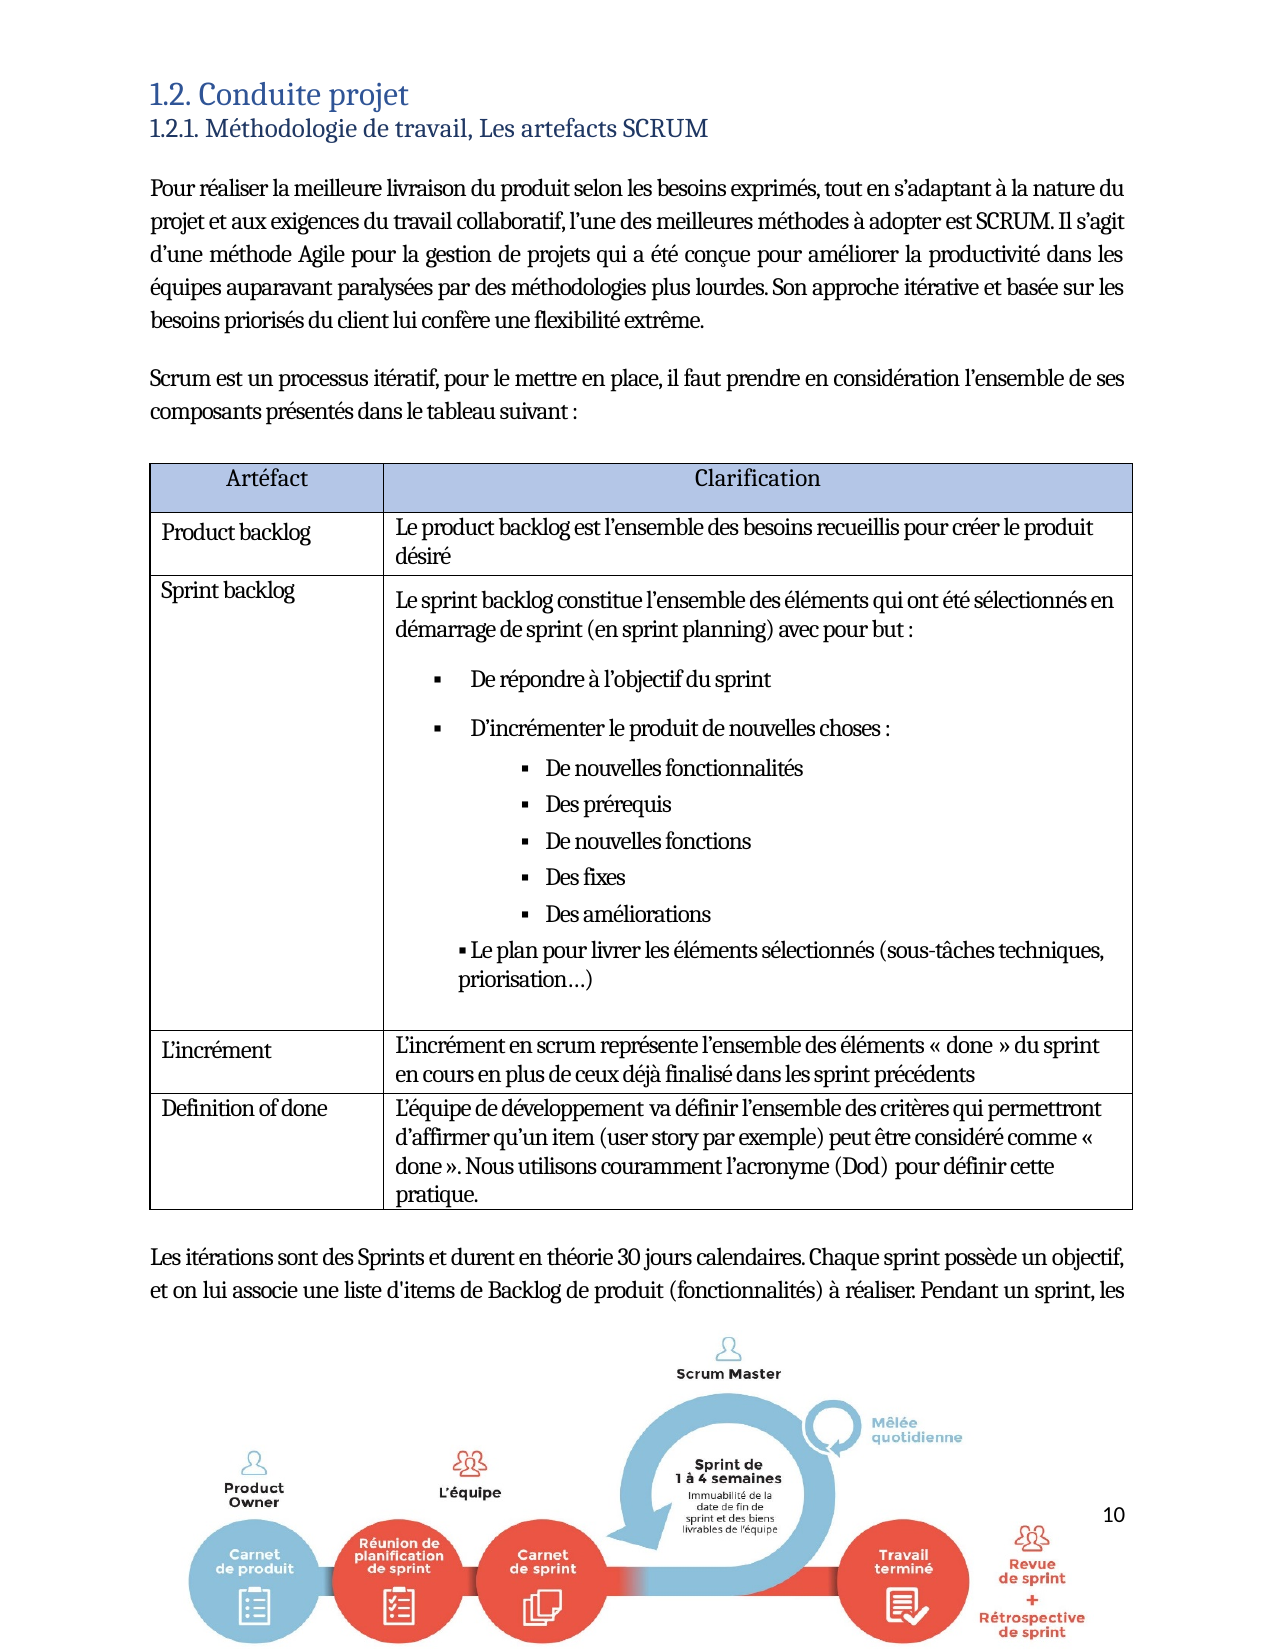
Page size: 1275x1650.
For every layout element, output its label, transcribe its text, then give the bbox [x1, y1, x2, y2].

table_cell Le product backlog est l’ensemble des besoins recueillis pour créer le produit désiré [384, 513, 1132, 575]
table_cell L’incrément [151, 1031, 383, 1093]
subtitle 1.2. Conduite projet [150, 75, 1125, 113]
text Les itérations sont des Sprints et durent en théorie 30 jours calendaires. Chaque sprint possède un objectif, et on lui associe une liste d'items de Backlog de produit (fonctionnalités) à réaliser. Pendant un sprint, les [150, 1243, 1125, 1305]
table_cell Product backlog [151, 513, 383, 575]
table_header Clarification [384, 464, 1132, 512]
table_cell Le sprint backlog constitue l’ensemble des éléments qui ont été sélectionnés en démarrage de sprint (en sprint planning) avec pour but : De répondre à l’objectif du sprint D’incrémenter le produit de nouvelles choses : De nouvelles fonctionnalités Des prérequis De nouvelles fonctions Des fixes Des améliorations Le plan pour livrer les éléments sélectionnés (sous-tâches techniques, priorisation…) [384, 576, 1132, 1030]
table_cell L’incrément en scrum représente l’ensemble des éléments « done » du sprint en cours en plus de ceux déjà finalisé dans les sprint précédents [384, 1031, 1132, 1093]
subtitle 1.2.1. Méthodologie de travail, Les artefacts SCRUM [150, 113, 1125, 144]
text Pour réaliser la meilleure livraison du produit selon les besoins exprimés, tout en s’adaptant à la nature du projet et aux exigences du travail collaboratif, l’une des meilleures méthodes à adopter est SCRUM. Il s’agit d’une méthode Agile pour la gestion de projets qui a été conçue pour améliorer la productivité dans les équipes auparavant paralysées par des méthodologies plus lourdes. Son approche itérative et basée sur les besoins priorisés du client lui confère une flexibilité extrême. [150, 174, 1125, 335]
table_header Artéfact [151, 464, 383, 512]
text Scrum est un processus itératif, pour le mettre en place, il faut prendre en considération l’ensemble de ses composants présentés dans le tableau suivant : [150, 364, 1125, 426]
table_cell Definition of done [151, 1094, 383, 1209]
table_cell Sprint backlog [151, 576, 383, 1030]
table_cell L’équipe de développement va définir l’ensemble des critères qui permettront d’affirmer qu’un item (user story par exemple) peut être considéré comme « done ». Nous utilisons couramment l’acronyme (Dod) pour définir cette pratique. [384, 1094, 1132, 1209]
